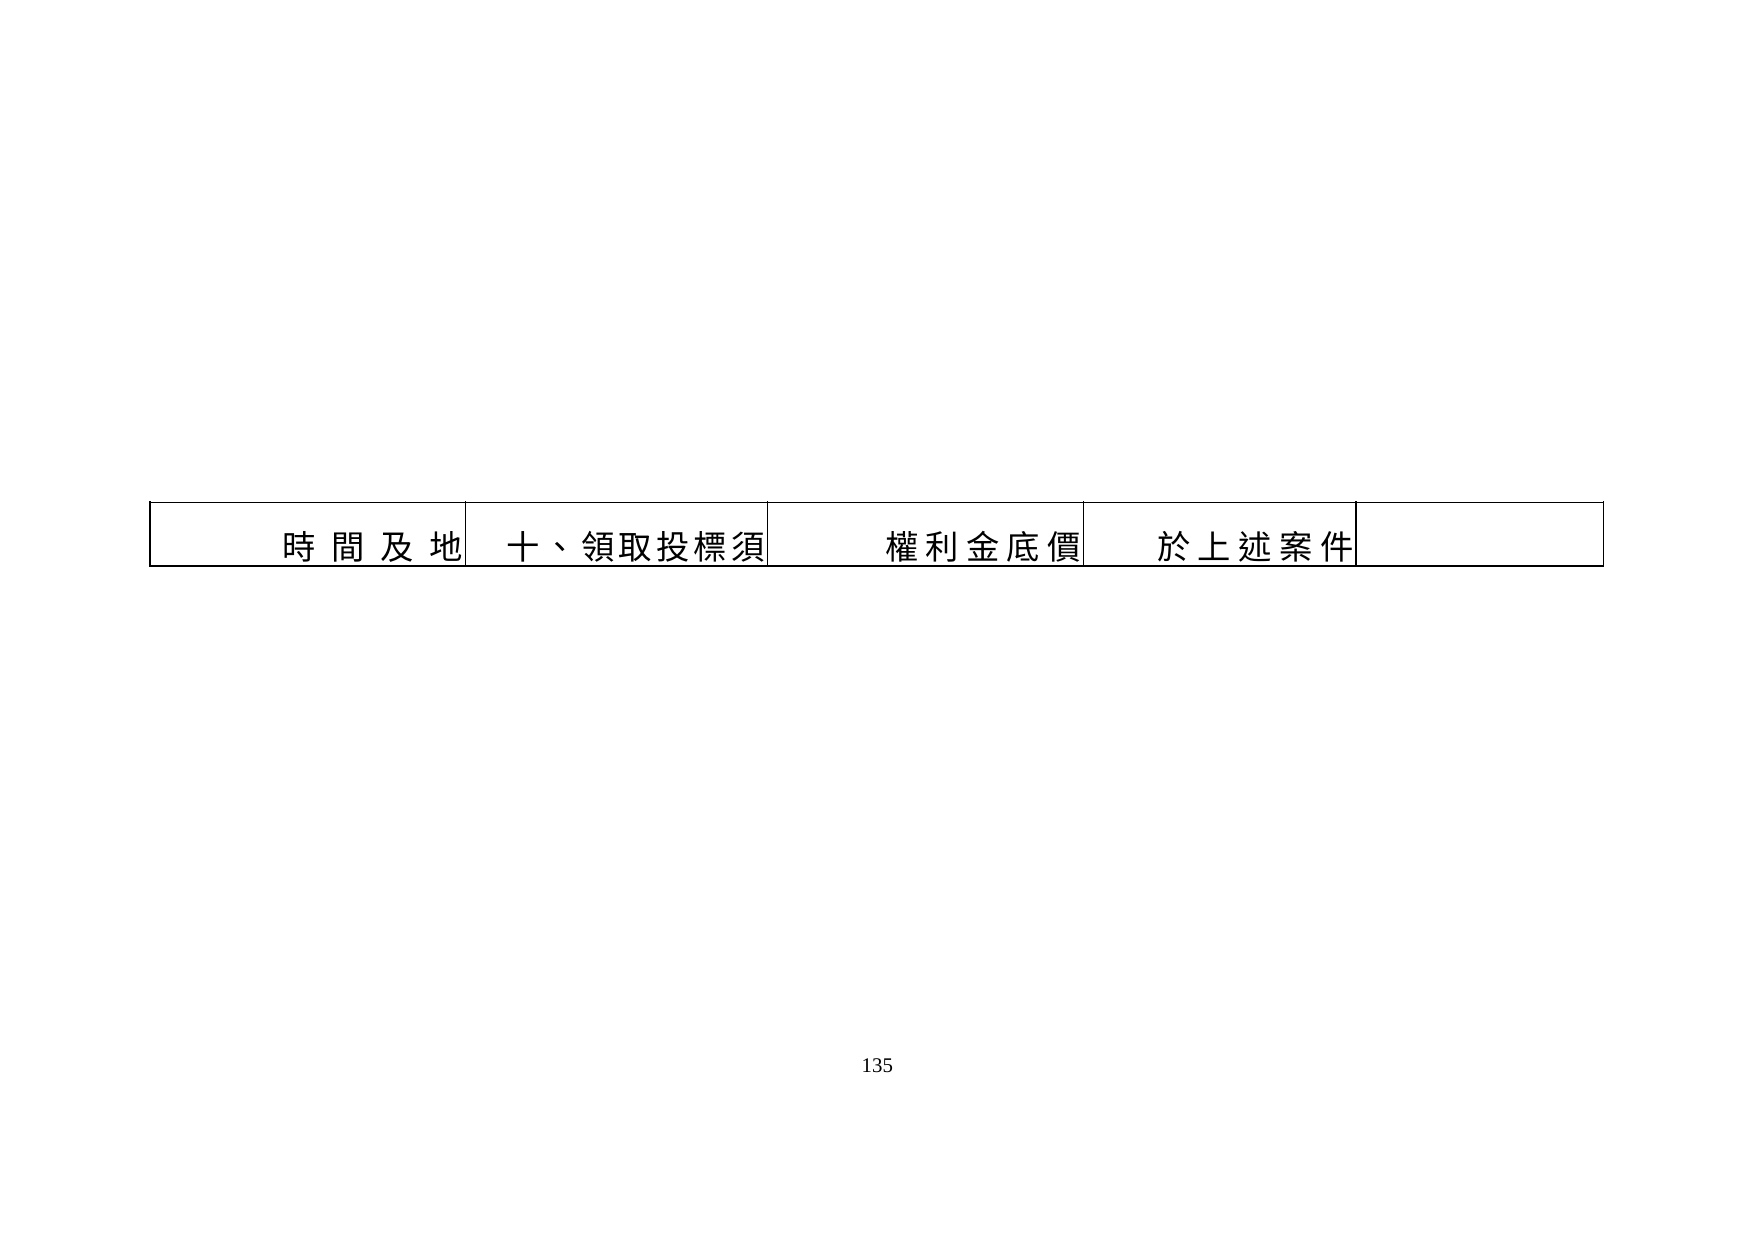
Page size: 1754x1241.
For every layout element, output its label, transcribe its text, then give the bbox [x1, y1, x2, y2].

table_cell [1357, 503, 1603, 565]
table_cell 十、領取投標須 [466, 503, 767, 565]
table_cell 時間及地 [151, 503, 465, 565]
table_cell 權利金底價 [768, 503, 1083, 565]
table_cell 於上述案件 [1084, 503, 1355, 565]
